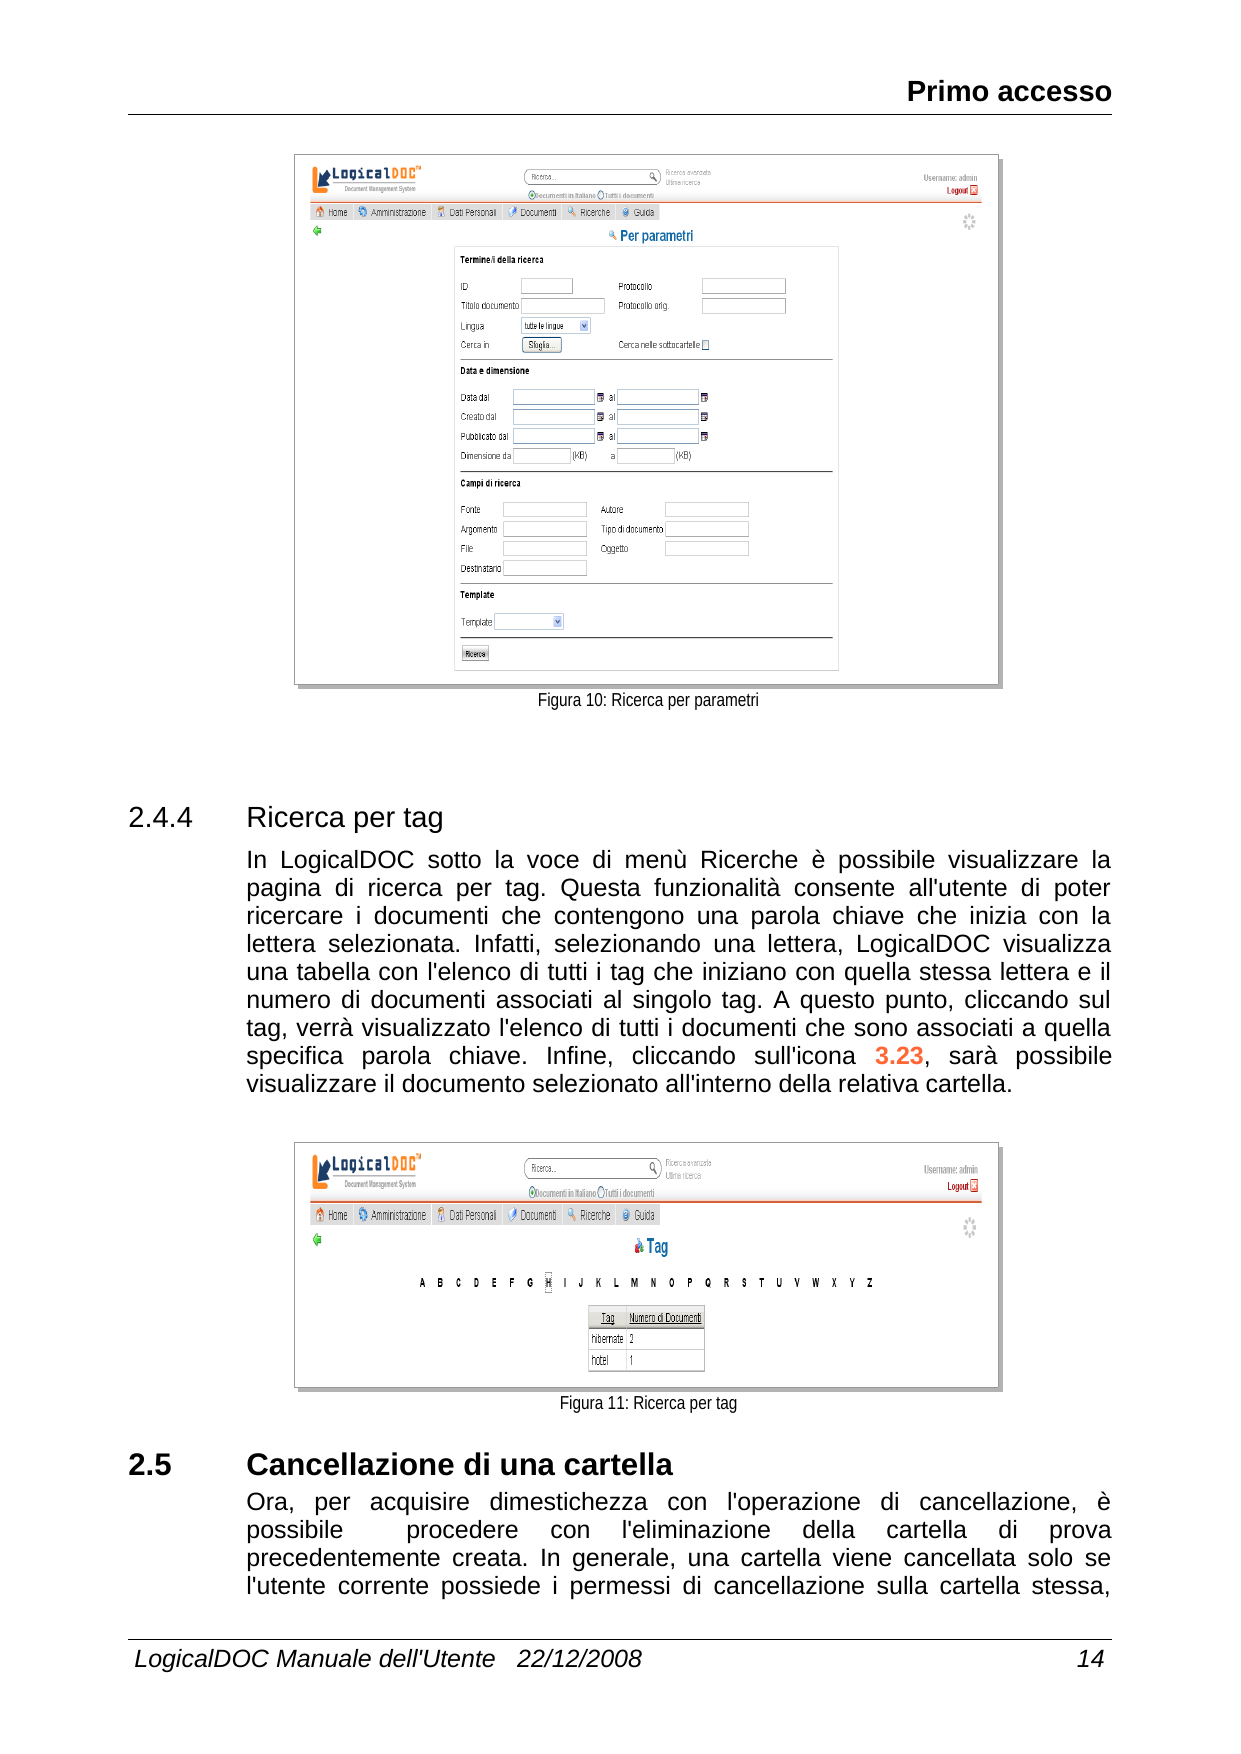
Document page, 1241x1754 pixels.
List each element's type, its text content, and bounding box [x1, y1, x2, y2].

text In LogicalDOC sotto la voce di menù Ricerche è possibile visualizzare la pagina di ricerca per tag. Questa funzionalità consente all'utente di poter ricercare i documenti che contengono una parola chiave che inizia con la lettera selezionata. Infatti, selezionando una lettera, LogicalDOC visualizza una tabella con l'elenco di tutti i tag che iniziano con quella stessa lettera e il numero di documenti associati al singolo tag. A questo punto, cliccando sul tag, verrà visualizzato l'elenco di tutti i documenti che sono associati a quella specifica parola chiave. Infine, cliccando sull'icona 3.23, sarà possibile visualizzare il documento selezionato all'interno della relativa cartella. [246, 846, 1112, 1098]
subtitle Ricerca per tag [128, 801, 1112, 834]
text Figura 11: Ricerca per tag [296, 1388, 1001, 1413]
subtitle Cancellazione di una cartella [128, 1123, 1112, 1482]
picture [310, 163, 982, 676]
text Figura 10: Ricerca per parametri [296, 685, 1001, 711]
picture [310, 1151, 982, 1378]
text Ora, per acquisire dimestichezza con l'operazione di cancellazione, è possibile procedere con l'eliminazione della cartella di prova precedentemente creata. In generale, una cartella viene cancellata solo se l'utente corrente possiede i permessi di cancellazione sulla cartella stessa, [246, 1488, 1112, 1599]
